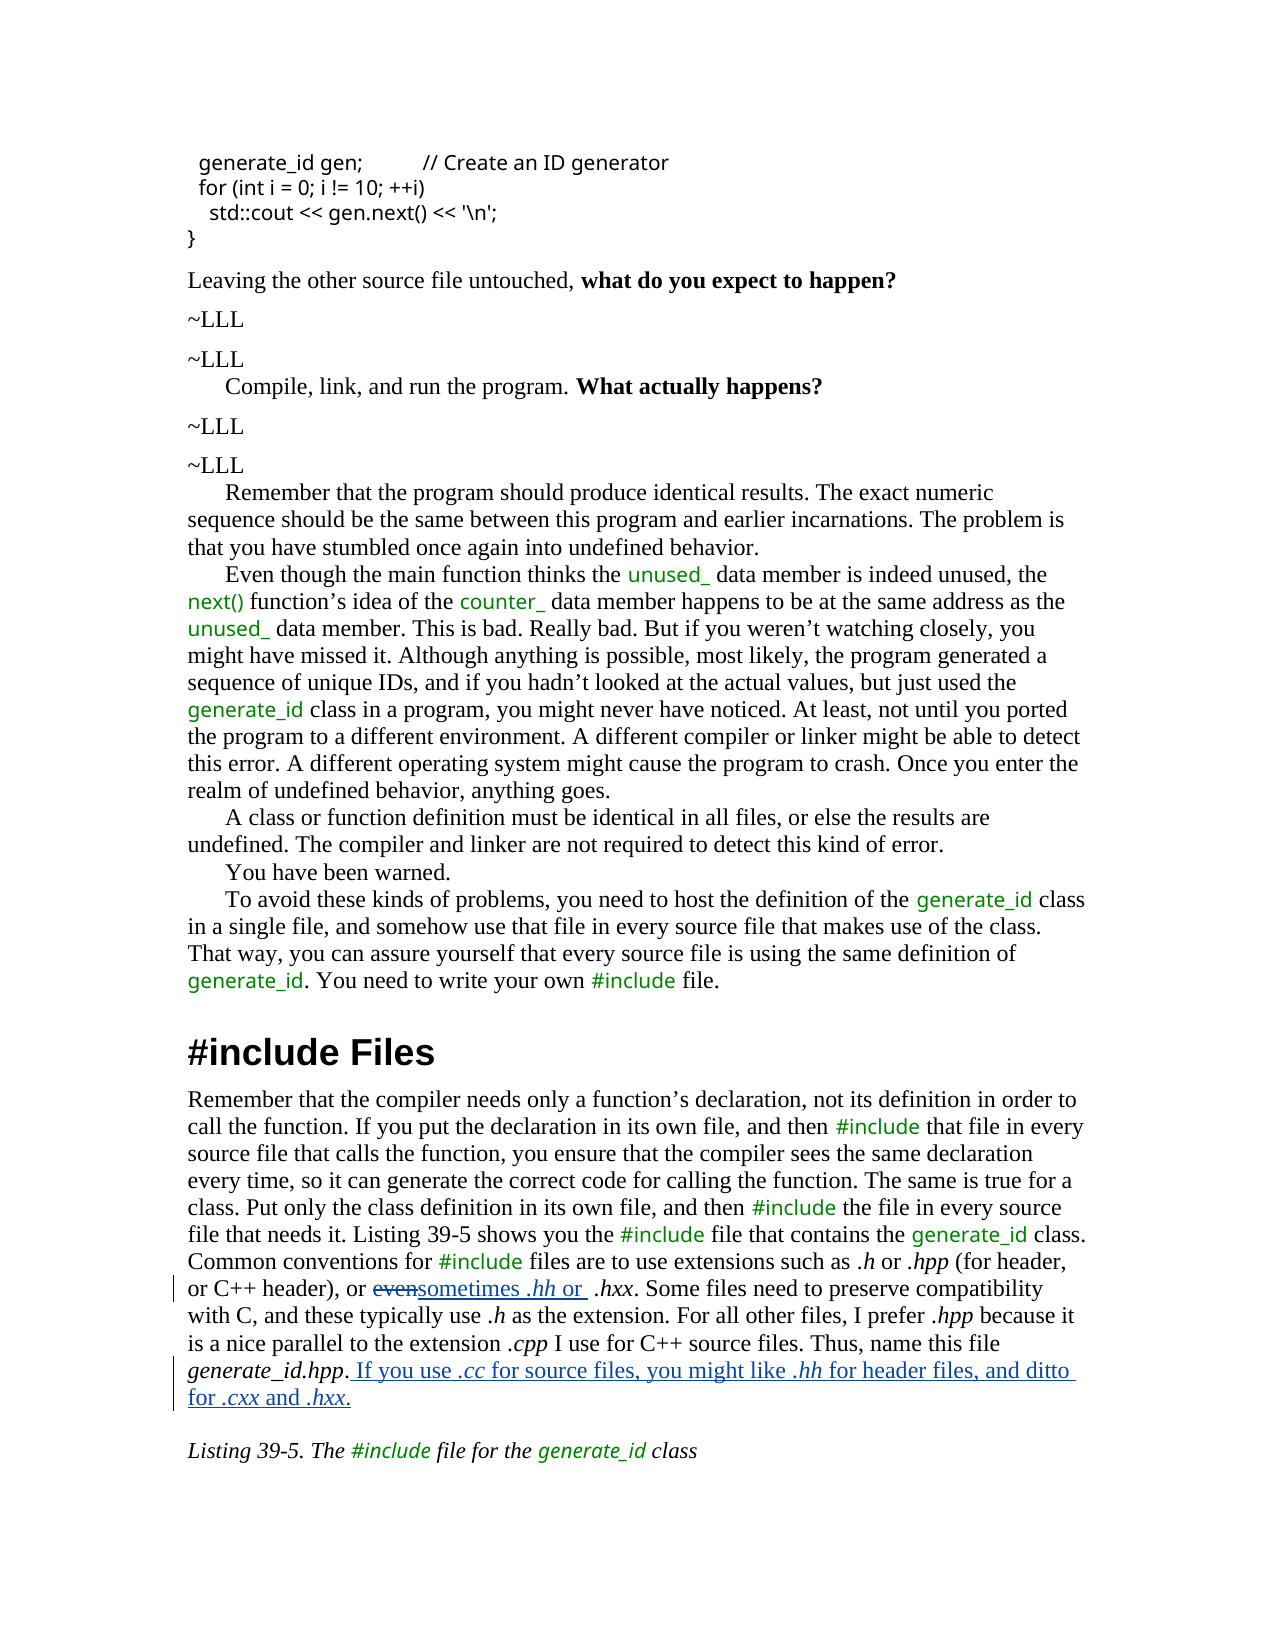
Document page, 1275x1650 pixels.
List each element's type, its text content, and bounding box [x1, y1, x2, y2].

text for (int i = 0; i != 10; ++i) [187, 175, 1072, 200]
text A class or function definition must be identical in all files, or else the results are undefined. The compiler and linker are not required to detect this kind of error. [187, 804, 1087, 858]
text ~LLL [187, 412, 1087, 439]
text generate_id gen; // Create an ID generator [187, 150, 1072, 175]
subtitle #include Files [187, 1031, 1087, 1073]
text ~LLL [187, 306, 1087, 333]
text std::cout << gen.next() << '\n'; [187, 200, 1072, 225]
text You have been warned. [187, 858, 1087, 885]
text Compile, link, and run the program. What actually happens? [187, 373, 1087, 400]
text ~LLL [187, 346, 1087, 373]
text Leaving the other source file untouched, what do you expect to happen? [187, 267, 1087, 294]
text Listing 39-5. The #include file for the generate_id class [187, 1436, 1087, 1465]
text Remember that the program should produce identical results. The exact numeric sequence should be the same between this program and earlier incarnations. The problem is that you have stumbled once again into undefined behavior. [187, 479, 1087, 560]
text To avoid these kinds of problems, you need to host the definition of the generate_id class in a single file, and somehow use that file in every source file that makes use of the class. That way, you can assure yourself that every source file is using the same definition of generate_id. You need to write your own #include file. [187, 885, 1087, 994]
text } [187, 225, 1072, 250]
text ~LLL [187, 452, 1087, 479]
text Remember that the compiler needs only a function’s declaration, not its definition in order to call the function. If you put the declaration in its own file, and then #include that file in every source file that calls the function, you ensure that the compiler sees the same declaration every time, so it can generate the correct code for calling the function. The same is true for a class. Put only the class definition in its own file, and then #include the file in every source file that needs it. Listing 39-5 shows you the #include file that contains the generate_id class. Common conventions for #include files are to use extensions such as .h or .hpp (for header, or C++ header), or sometimes .hh or .hxx. Some files need to preserve compatibility with C, and these typically use .h as the extension. For all other files, I prefer .hpp because it is a nice parallel to the extension .cpp I use for C++ source files. Thus, name this file generate_id.hpp. If you use .cc for source files, you might like .hh for header files, and ditto for .cxx and .hxx. [187, 1086, 1087, 1411]
text Even though the main function thinks the unused_ data member is indeed unused, the next() function’s idea of the counter_ data member happens to be at the same address as the unused_ data member. This is bad. Really bad. But if you weren’t watching closely, you might have missed it. Although anything is possible, most likely, the program generated a sequence of unique IDs, and if you hadn’t looked at the actual values, but just used the generate_id class in a program, you might never have noticed. At least, not until you ported the program to a different environment. A different compiler or linker might be able to detect this error. A different operating system might cause the program to crash. Once you enter the realm of undefined behavior, anything goes. [187, 560, 1087, 804]
